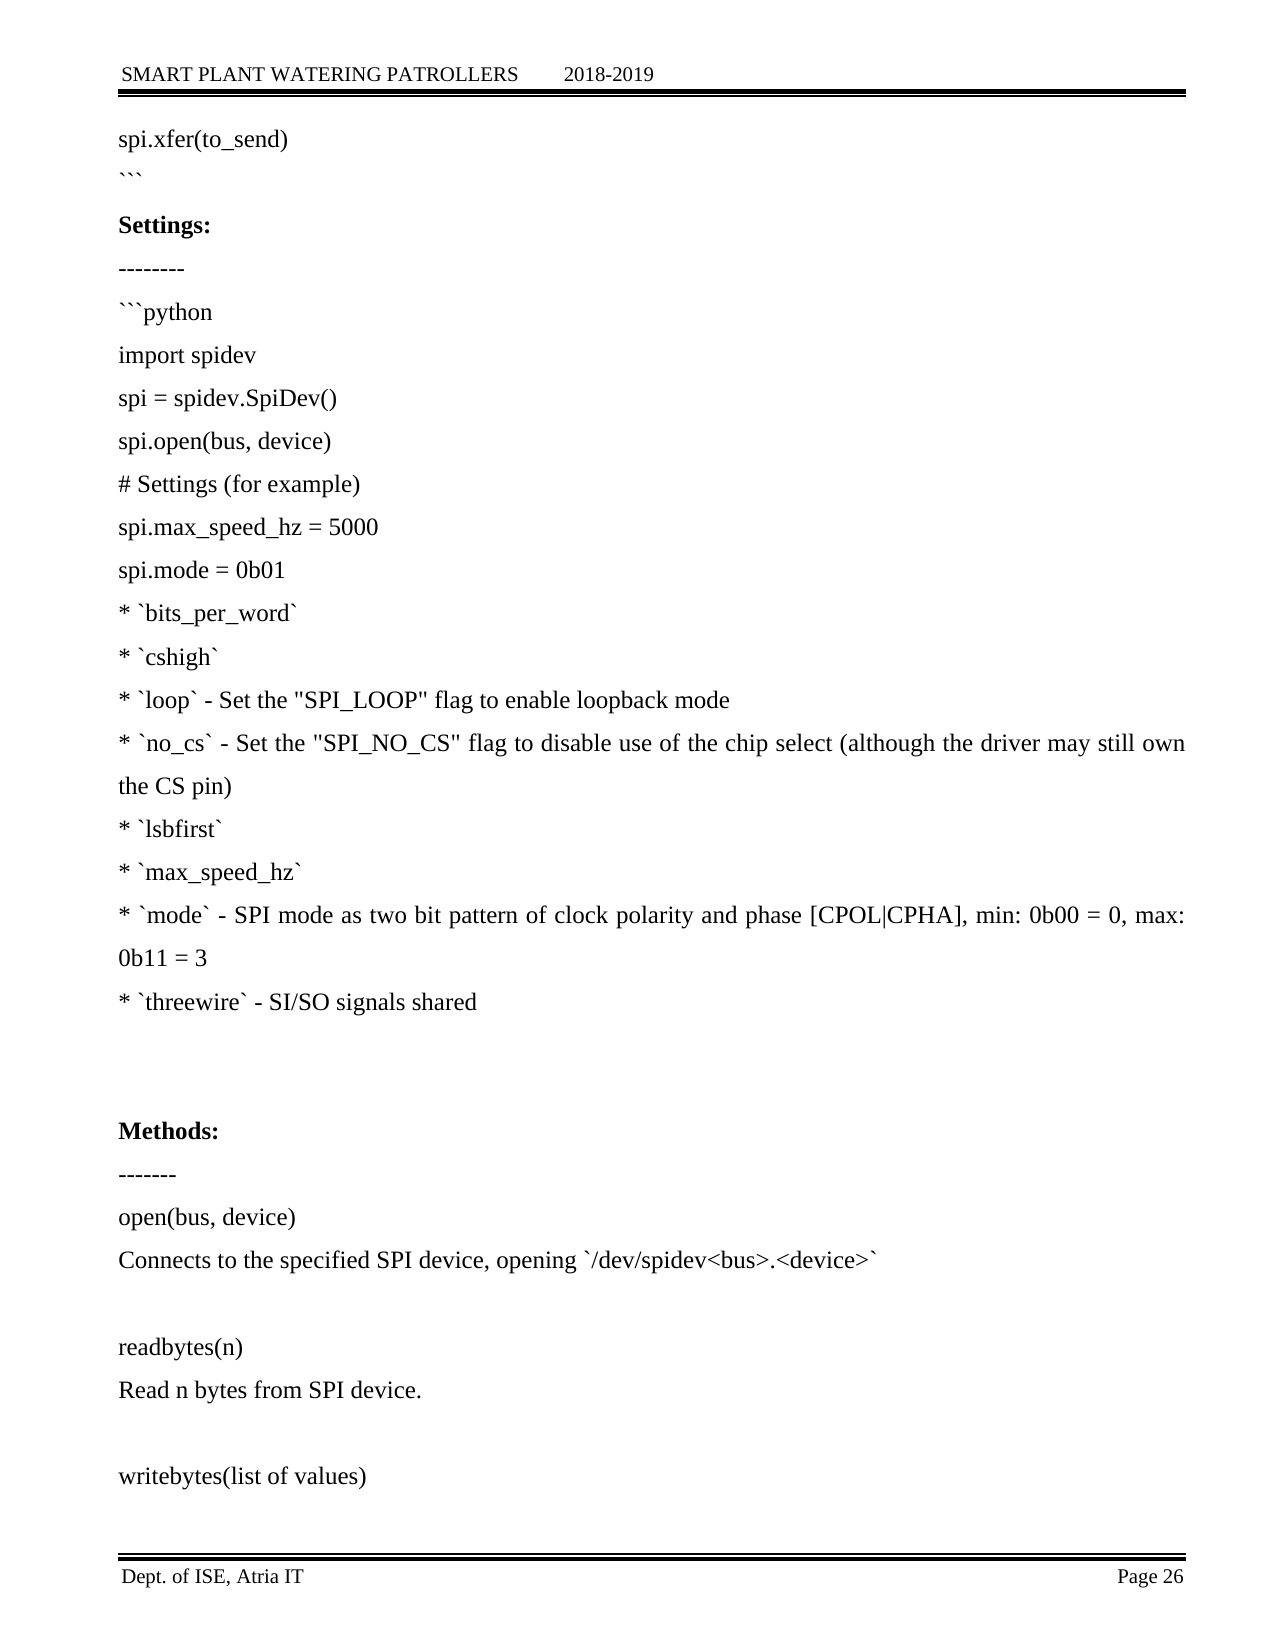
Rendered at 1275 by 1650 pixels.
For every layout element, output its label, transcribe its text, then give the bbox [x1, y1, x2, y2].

text spi = spidev.SpiDev() [118, 383, 1186, 412]
text writebytes(list of values) [118, 1461, 1186, 1490]
text spi.max_speed_hz = 5000 [118, 512, 1186, 541]
text Methods: [118, 1116, 1186, 1145]
text * `loop` - Set the "SPI_LOOP" flag to enable loopback mode [118, 685, 1186, 713]
text import spidev [118, 340, 1186, 368]
text * `bits_per_word` [118, 598, 1186, 627]
text * `no_cs` - Set the "SPI_NO_CS" flag to disable use of the chip select (although the driver may still own the CS pin) [118, 728, 1186, 800]
text * `max_speed_hz` [118, 857, 1186, 886]
text spi.open(bus, device) [118, 426, 1186, 455]
text Read n bytes from SPI device. [118, 1375, 1186, 1403]
text * `threewire` - SI/SO signals shared [118, 987, 1186, 1015]
text ``` [118, 167, 1186, 196]
text Settings: [118, 210, 1186, 239]
text ------- [118, 1159, 1186, 1188]
text spi.xfer(to_send) [118, 124, 1186, 153]
text Connects to the specified SPI device, opening `/dev/spidev<bus>.<device>` [118, 1245, 1186, 1274]
text * `cshigh` [118, 642, 1186, 670]
text -------- [118, 253, 1186, 282]
text * `lsbfirst` [118, 814, 1186, 843]
text open(bus, device) [118, 1202, 1186, 1231]
text readbytes(n) [118, 1332, 1186, 1360]
text * `mode` - SPI mode as two bit pattern of clock polarity and phase [CPOL|CPHA], min: 0b00 = 0, max: 0b11 = 3 [118, 900, 1186, 972]
text # Settings (for example) [118, 469, 1186, 498]
text spi.mode = 0b01 [118, 555, 1186, 584]
text ```python [118, 297, 1186, 325]
